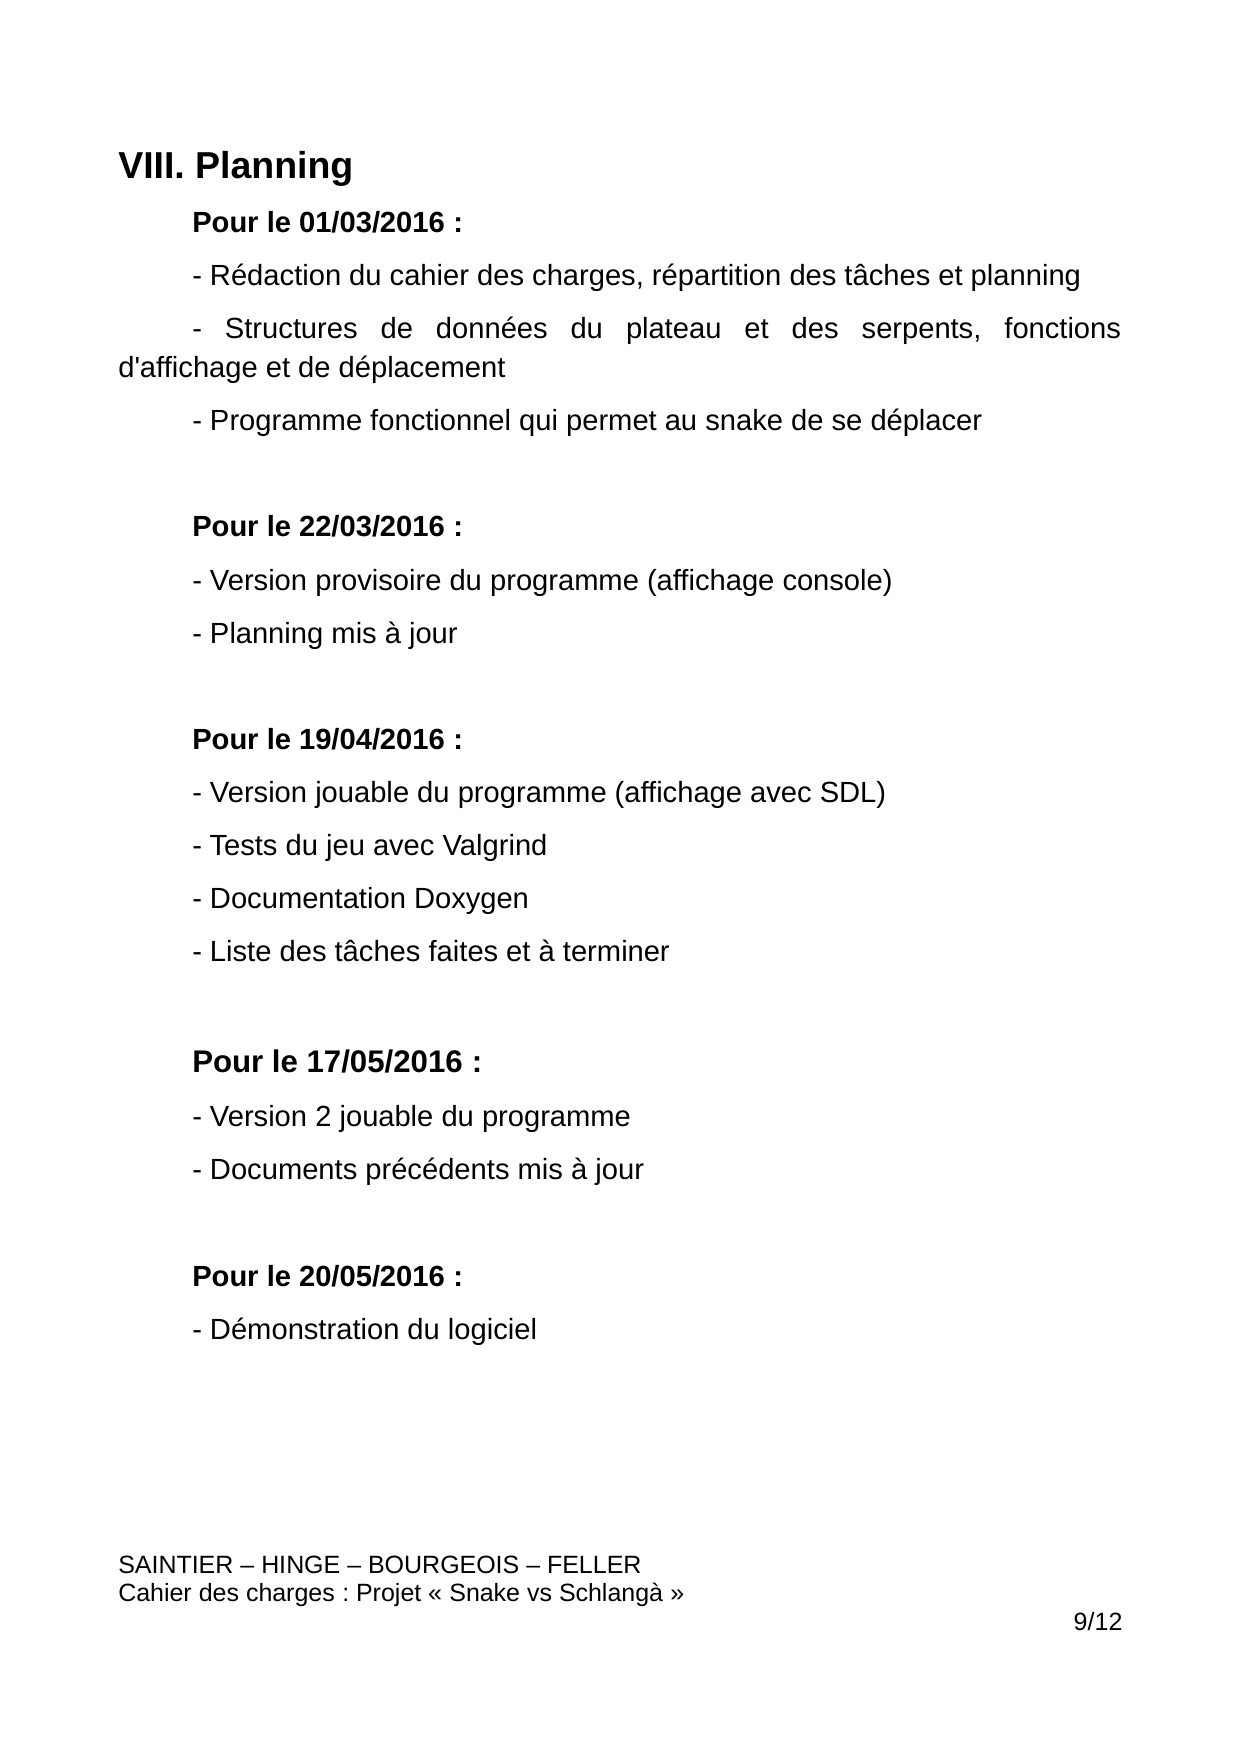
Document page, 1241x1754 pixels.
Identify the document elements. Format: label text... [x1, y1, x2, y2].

text - Tests du jeu avec Valgrind [118, 828, 1122, 862]
subtitle VIII. Planning [118, 143, 1122, 186]
text Pour le 20/05/2016 : [118, 1258, 1122, 1292]
text - Démonstration du logiciel [118, 1312, 1122, 1345]
text - Version provisoire du programme (affichage console) [118, 562, 1122, 596]
text - Rédaction du cahier des charges, répartition des tâches et planning [118, 258, 1122, 292]
text Pour le 17/05/2016 : [118, 1043, 1122, 1079]
text - Documentation Doxygen [118, 881, 1122, 915]
text - Structures de données du plateau et des serpents, fonctions d'affichage et de déplacement [118, 311, 1122, 383]
text Pour le 01/03/2016 : [118, 205, 1122, 239]
text - Programme fonctionnel qui permet au snake de se déplacer [118, 403, 1122, 437]
text - Liste des tâches faites et à terminer [118, 934, 1122, 968]
text - Planning mis à jour [118, 616, 1122, 649]
text - Version 2 jouable du programme [118, 1099, 1122, 1133]
text Pour le 22/03/2016 : [118, 509, 1122, 543]
text - Version jouable du programme (affichage avec SDL) [118, 775, 1122, 808]
text - Documents précédents mis à jour [118, 1152, 1122, 1186]
text Pour le 19/04/2016 : [118, 722, 1122, 755]
